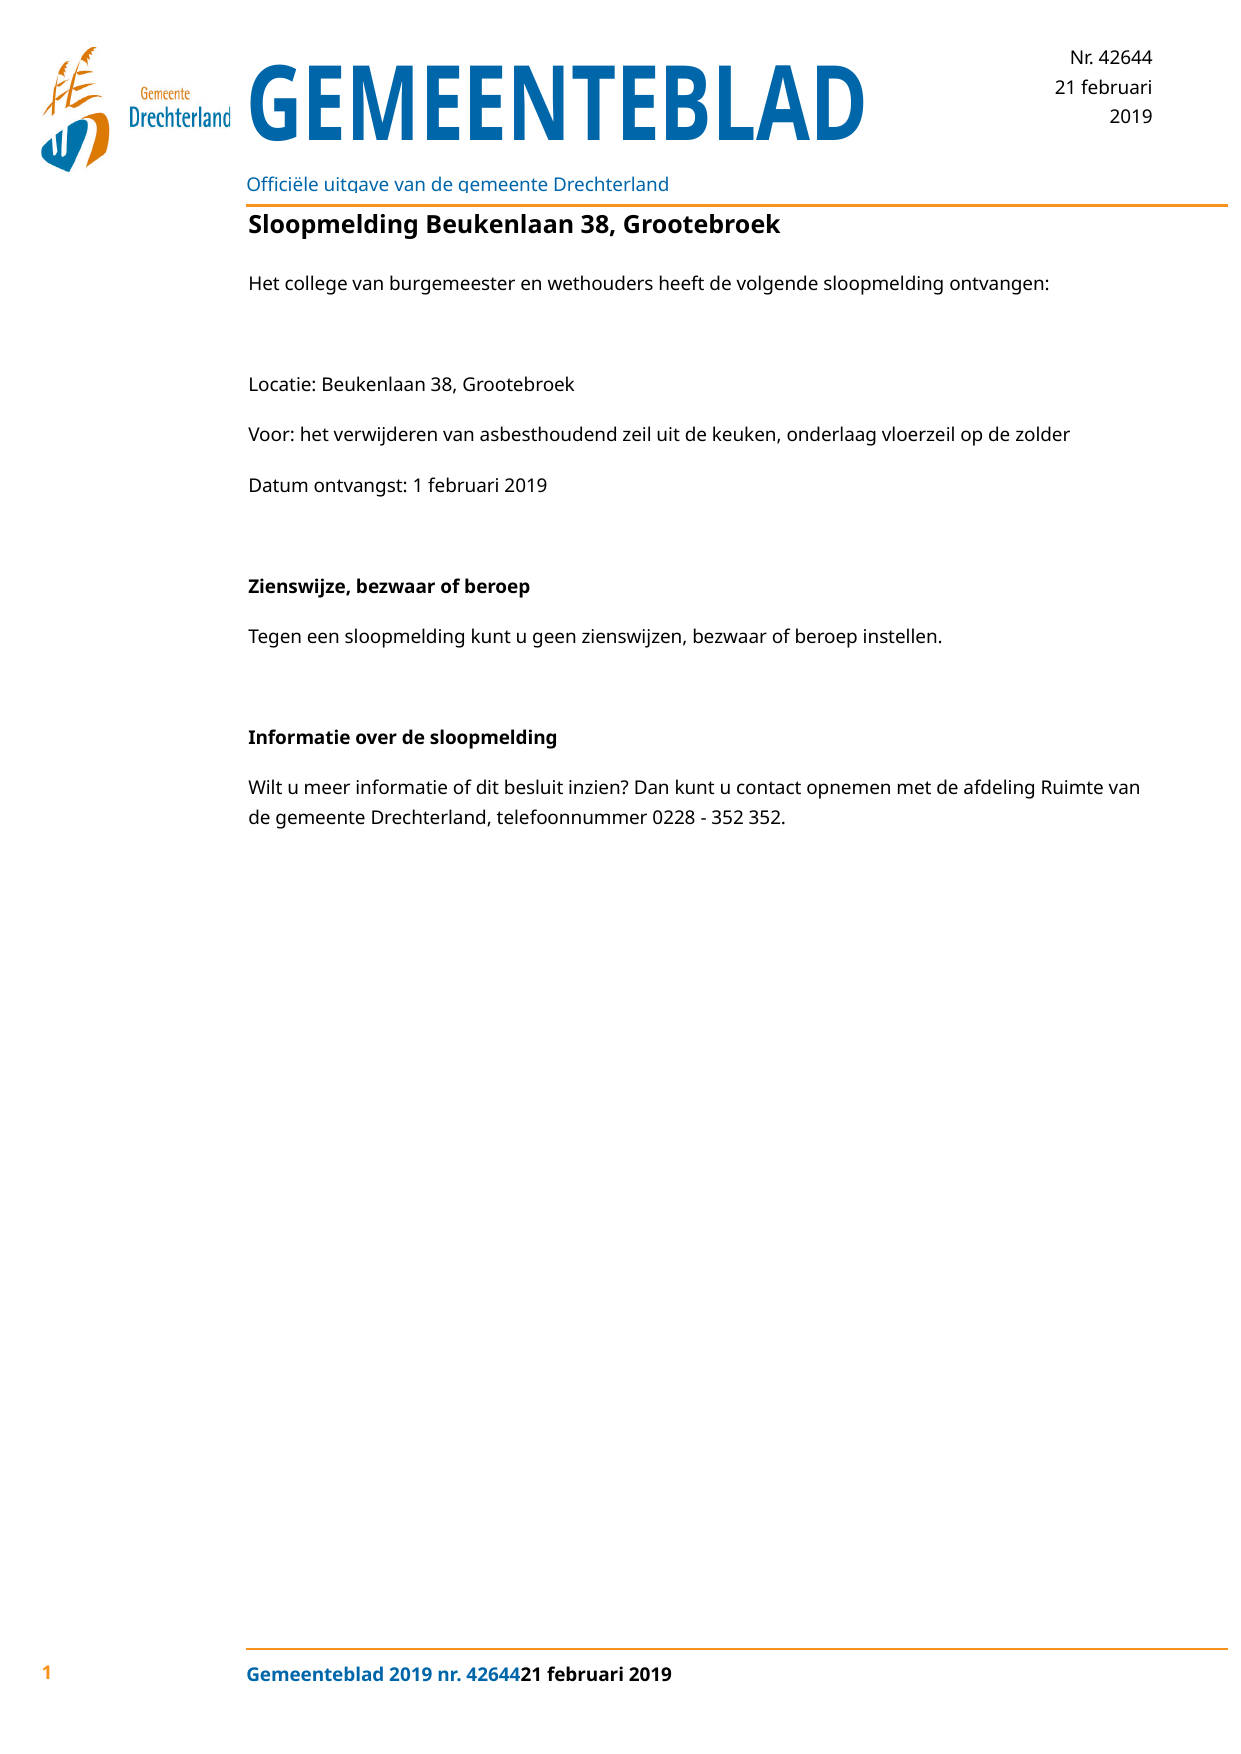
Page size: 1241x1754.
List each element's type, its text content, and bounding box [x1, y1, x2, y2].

text Wilt u meer informatie of dit besluit inzien? Dan kunt u contact opnemen met de afdeling Ruimte van de gemeente Drechterland, telefoonnummer 0228 - 352 352. [248, 774, 1152, 830]
text Datum ontvangst: 1 februari 2019 [248, 472, 1152, 498]
picture [41, 47, 231, 172]
picture [41, 158, 64, 172]
text Voor: het verwijderen van asbesthoudend zeil uit de keuken, onderlaag vloerzeil op de zolder [248, 422, 1152, 447]
text Locatie: Beukenlaan 38, Grootebroek [248, 371, 1152, 397]
text Tegen een sloopmelding kunt u geen zienswijzen, bezwaar of beroep instellen. [248, 623, 1152, 649]
text Informatie over de sloopmelding [248, 724, 1152, 750]
text Het college van burgemeester en wethouders heeft de volgende sloopmelding ontvangen: [248, 270, 1152, 296]
text Sloopmelding Beukenlaan 38, Grootebroek [248, 207, 1152, 241]
text Zienswijze, bezwaar of beroep [248, 573, 1152, 598]
picture [226, 115, 231, 124]
